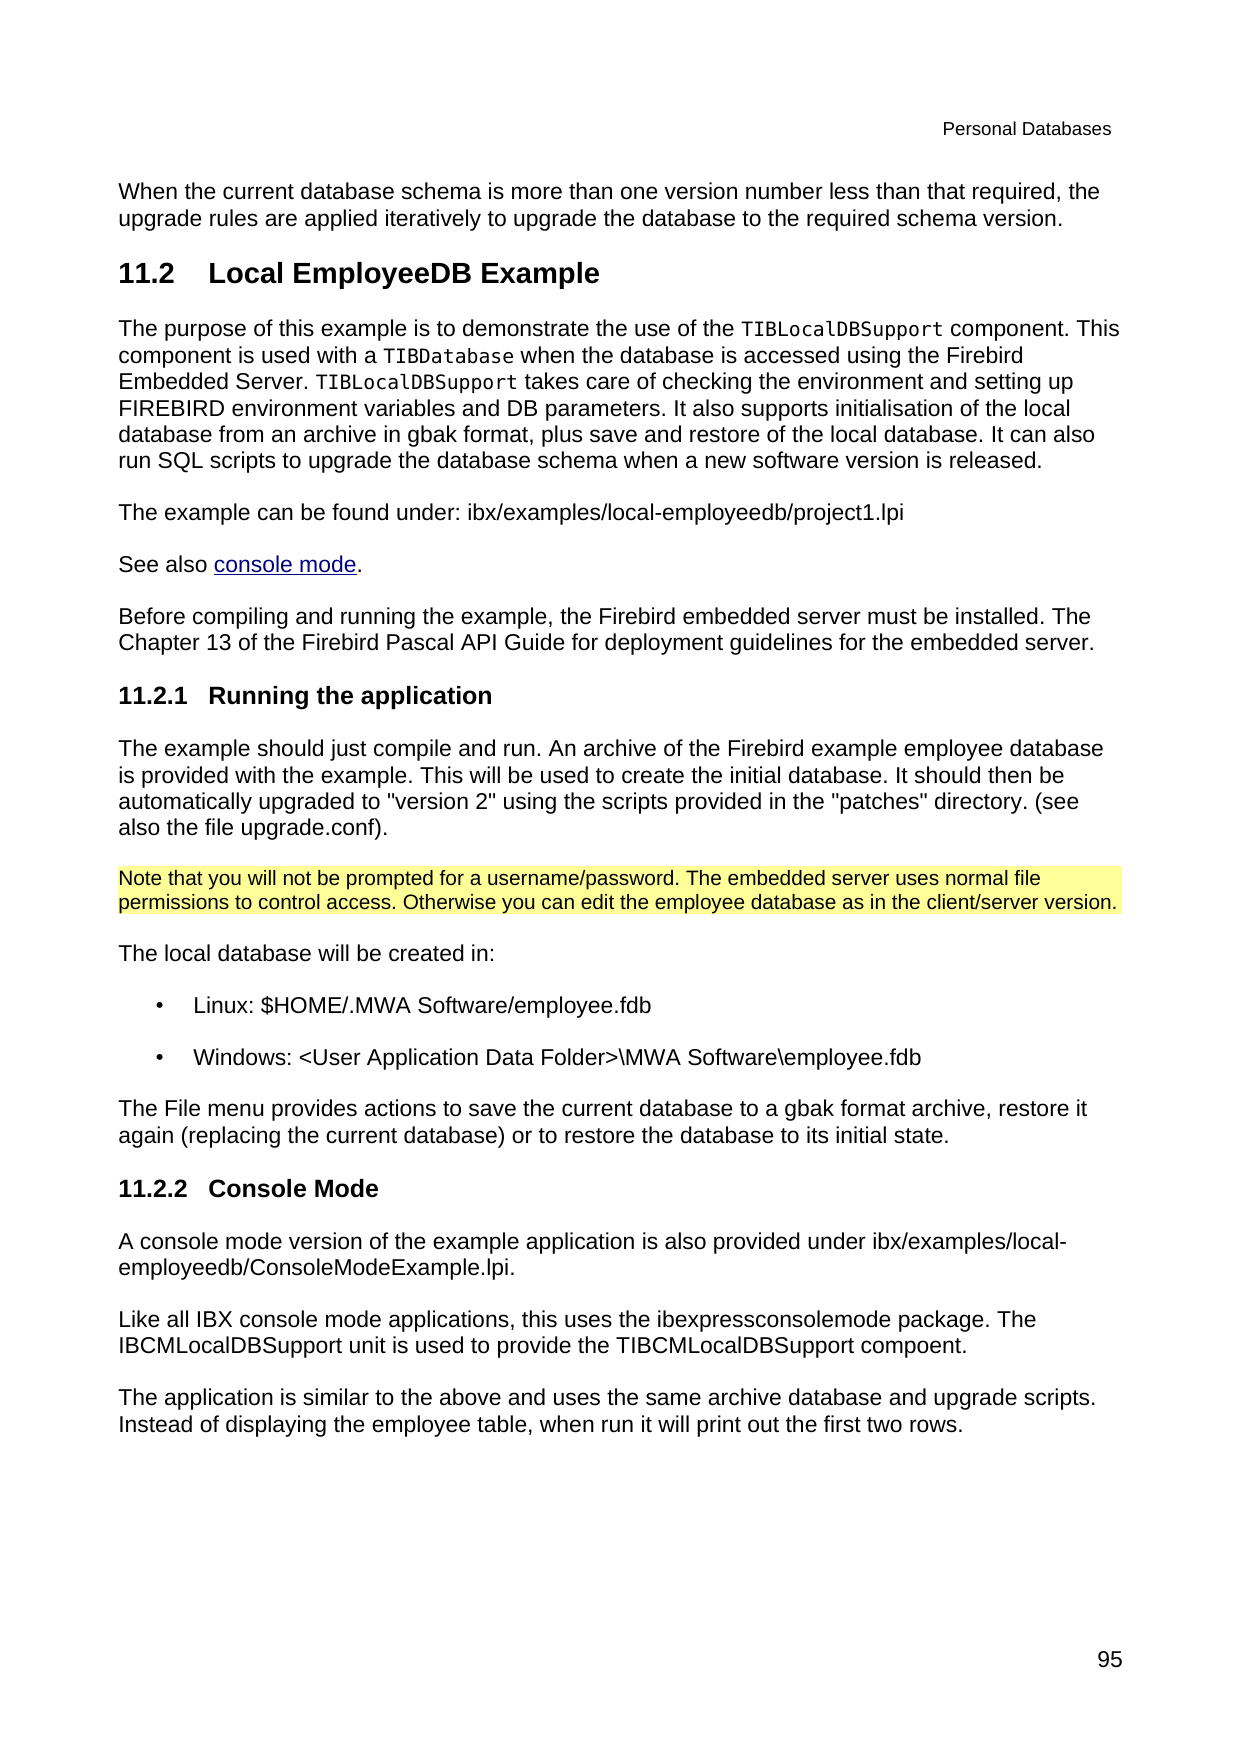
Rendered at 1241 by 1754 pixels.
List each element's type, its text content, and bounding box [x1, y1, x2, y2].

text A console mode version of the example application is also provided under ibx/examples/local-employeedb/ConsoleModeExample.lpi. [118, 1228, 1122, 1281]
text Before compiling and running the example, the Firebird embedded server must be installed. The Chapter 13 of the Firebird Pascal API Guide for deployment guidelines for the embedded server. [118, 603, 1122, 656]
text When the current database schema is more than one version number less than that required, the upgrade rules are applied iteratively to upgrade the database to the required schema version. [118, 178, 1122, 231]
subtitle Local EmployeeDB Example [118, 256, 1122, 290]
text The File menu provides actions to save the current database to a gbak format archive, restore it again (replacing the current database) or to restore the database to its initial state. [118, 1095, 1122, 1148]
subtitle Console Mode [118, 1173, 1122, 1202]
text The purpose of this example is to demonstrate the use of the TIBLocalDBSupport component. This component is used with a TIBDatabase when the database is accessed using the Firebird Embedded Server. TIBLocalDBSupport takes care of checking the environment and setting up FIREBIRD environment variables and DB parameters. It also supports initialisation of the local database from an archive in gbak format, plus save and restore of the local database. It can also run SQL scripts to upgrade the database schema when a new software version is released. [118, 315, 1122, 473]
text The example should just compile and run. An archive of the Firebird example employee database is provided with the example. This will be used to create the initial database. It should then be automatically upgraded to "version 2" using the scripts provided in the "patches" directory. (see also the file upgrade.conf). [118, 735, 1122, 841]
list Windows: <User Application Data Folder>\MWA Software\employee.fdb [156, 1043, 1122, 1070]
text Like all IBX console mode applications, this uses the ibexpressconsolemode package. The IBCMLocalDBSupport unit is used to provide the TIBCMLocalDBSupport compoent. [118, 1306, 1122, 1359]
text The local database will be created in: [118, 940, 1122, 966]
text The example can be found under: ibx/examples/local-employeedb/project1.lpi [118, 499, 1122, 525]
list Linux: $HOME/.MWA Software/employee.fdb [156, 992, 1122, 1018]
text The application is similar to the above and uses the same archive database and upgrade scripts. Instead of displaying the employee table, when run it will print out the first two rows. [118, 1384, 1122, 1437]
text Note that you will not be prompted for a username/password. The embedded server uses normal file permissions to control access. Otherwise you can edit the employee database as in the client/server version. [118, 866, 1122, 914]
text See also console mode. [118, 551, 1122, 577]
subtitle Running the application [118, 681, 1122, 710]
